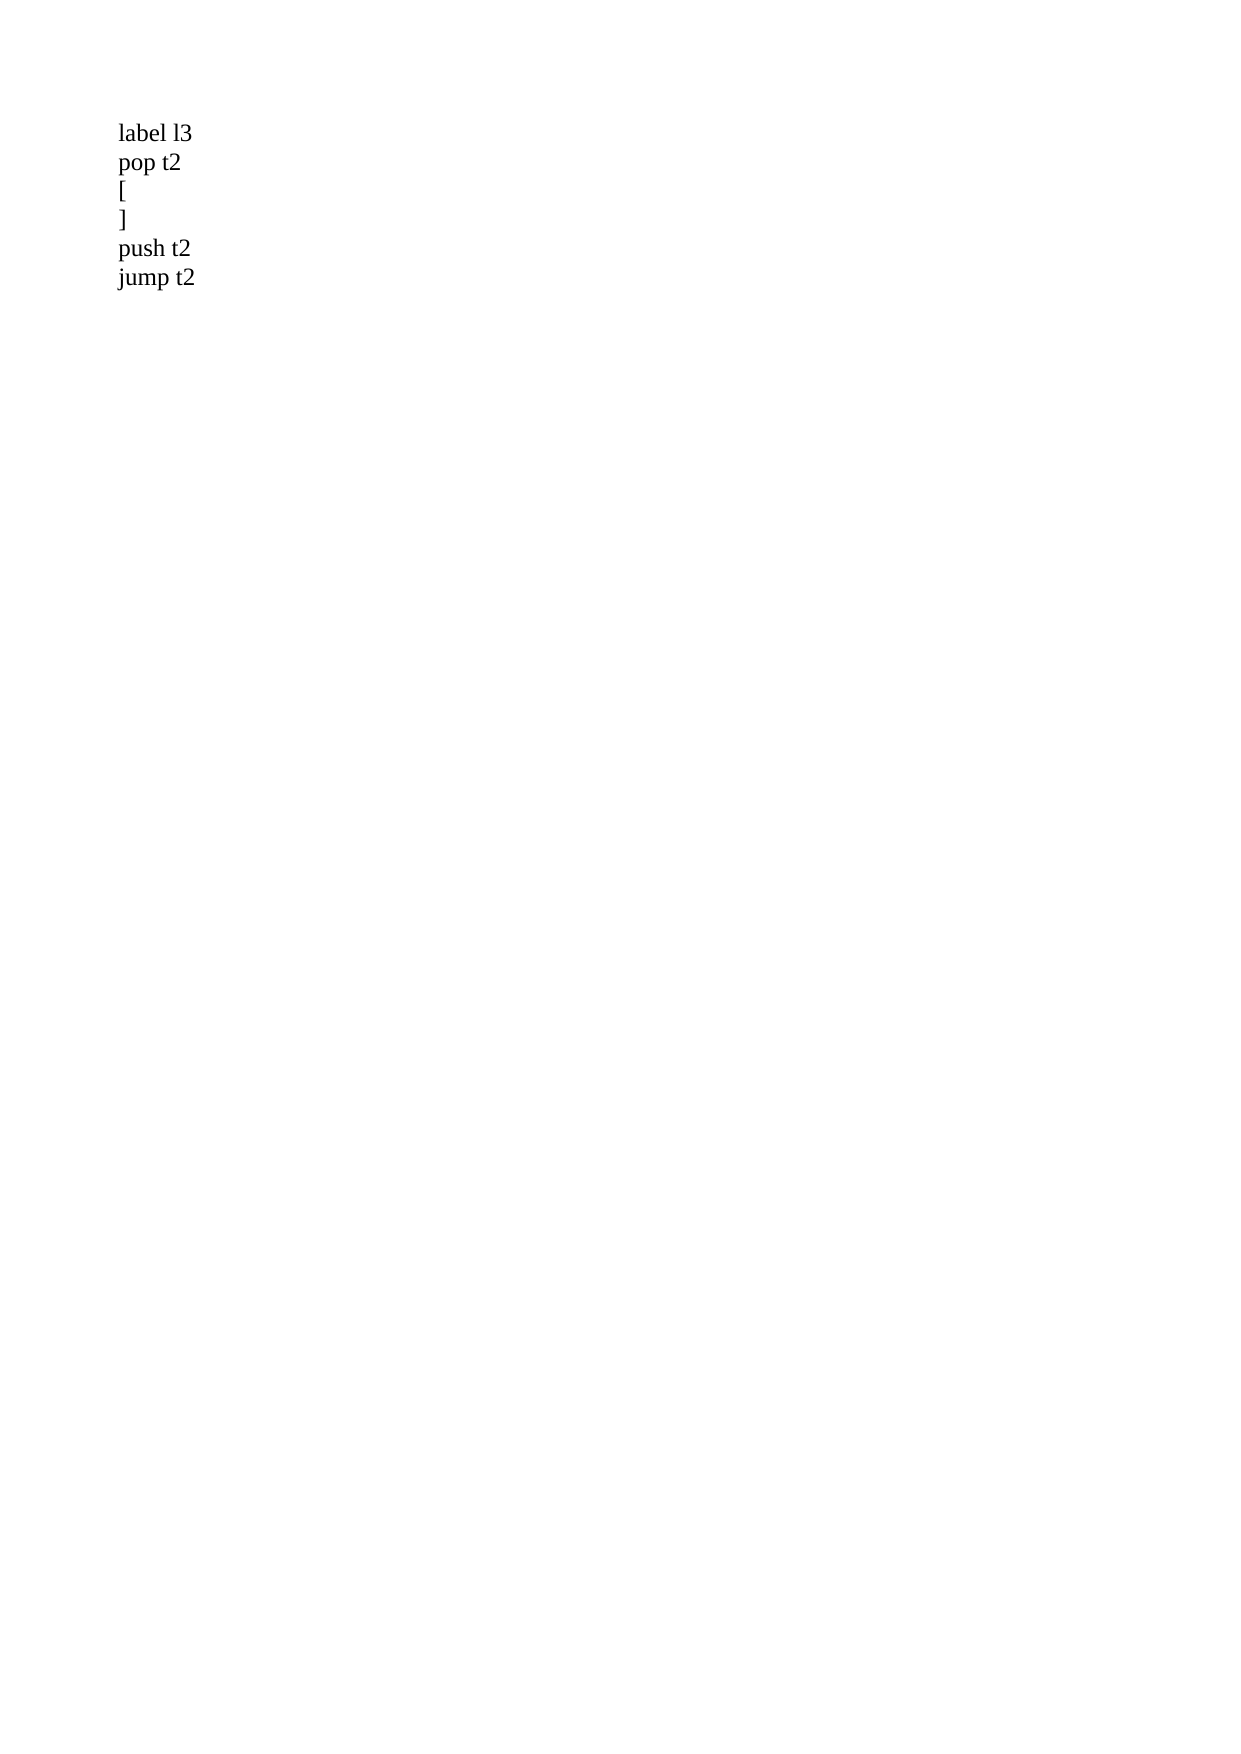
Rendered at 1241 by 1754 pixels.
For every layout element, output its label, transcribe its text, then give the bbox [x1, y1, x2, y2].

text pop t2 [118, 147, 1122, 176]
text [ [118, 176, 1122, 204]
text label l3 [118, 118, 1122, 147]
text push t2 [118, 233, 1122, 262]
text jump t2 [118, 262, 1122, 291]
text ] [118, 204, 1122, 233]
